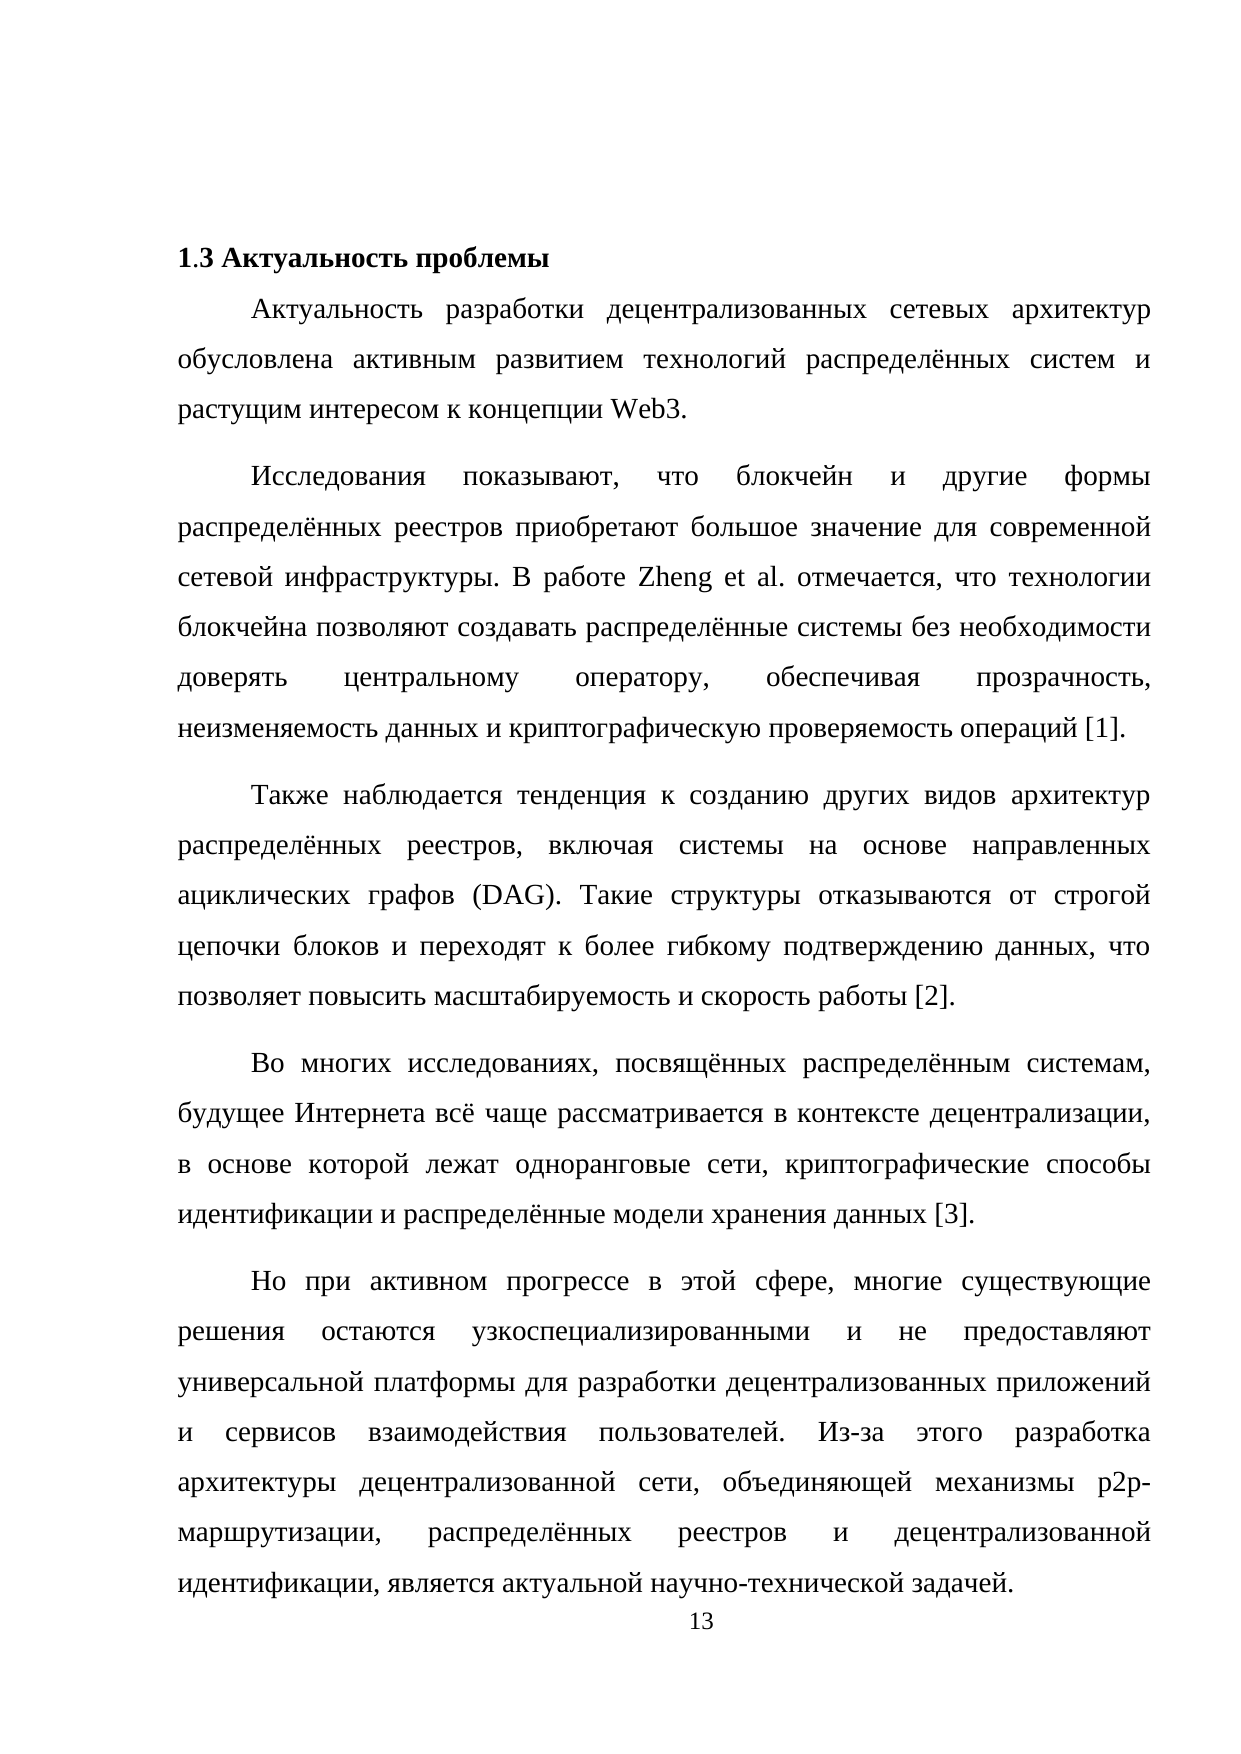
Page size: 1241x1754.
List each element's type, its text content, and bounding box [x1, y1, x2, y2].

text Исследования показывают, что блокчейн и другие формы распределённых реестров приобретают большое значение для современной сетевой инфраструктуры. В работе Zheng et al. отмечается, что технологии блокчейна позволяют создавать распределённые системы без необходимости доверять центральному оператору, обеспечивая прозрачность, неизменяемость данных и криптографическую проверяемость операций [1]. [177, 458, 1152, 743]
text Но при активном прогрессе в этой сфере, многие существующие решения остаются узкоспециализированными и не предоставляют универсальной платформы для разработки децентрализованных приложений и сервисов взаимодействия пользователей. Из-за этого разработка архитектуры децентрализованной сети, объединяющей механизмы p2p-маршрутизации, распределённых реестров и децентрализованной идентификации, является актуальной научно-технической задачей. [177, 1263, 1152, 1598]
text 1.3 Актуальность проблемы [177, 240, 1152, 274]
text Также наблюдается тенденция к созданию других видов архитектур распределённых реестров, включая системы на основе направленных ациклических графов (DAG). Такие структуры отказываются от строгой цепочки блоков и переходят к более гибкому подтверждению данных, что позволяет повысить масштабируемость и скорость работы [2]. [177, 777, 1152, 1012]
text Актуальность разработки децентрализованных сетевых архитектур обусловлена активным развитием технологий распределённых систем и растущим интересом к концепции Web3. [177, 291, 1152, 425]
text Во многих исследованиях, посвящённых распределённым системам, будущее Интернета всё чаще рассматривается в контексте децентрализации, в основе которой лежат одноранговые сети, криптографические способы идентификации и распределённые модели хранения данных [3]. [177, 1045, 1152, 1229]
